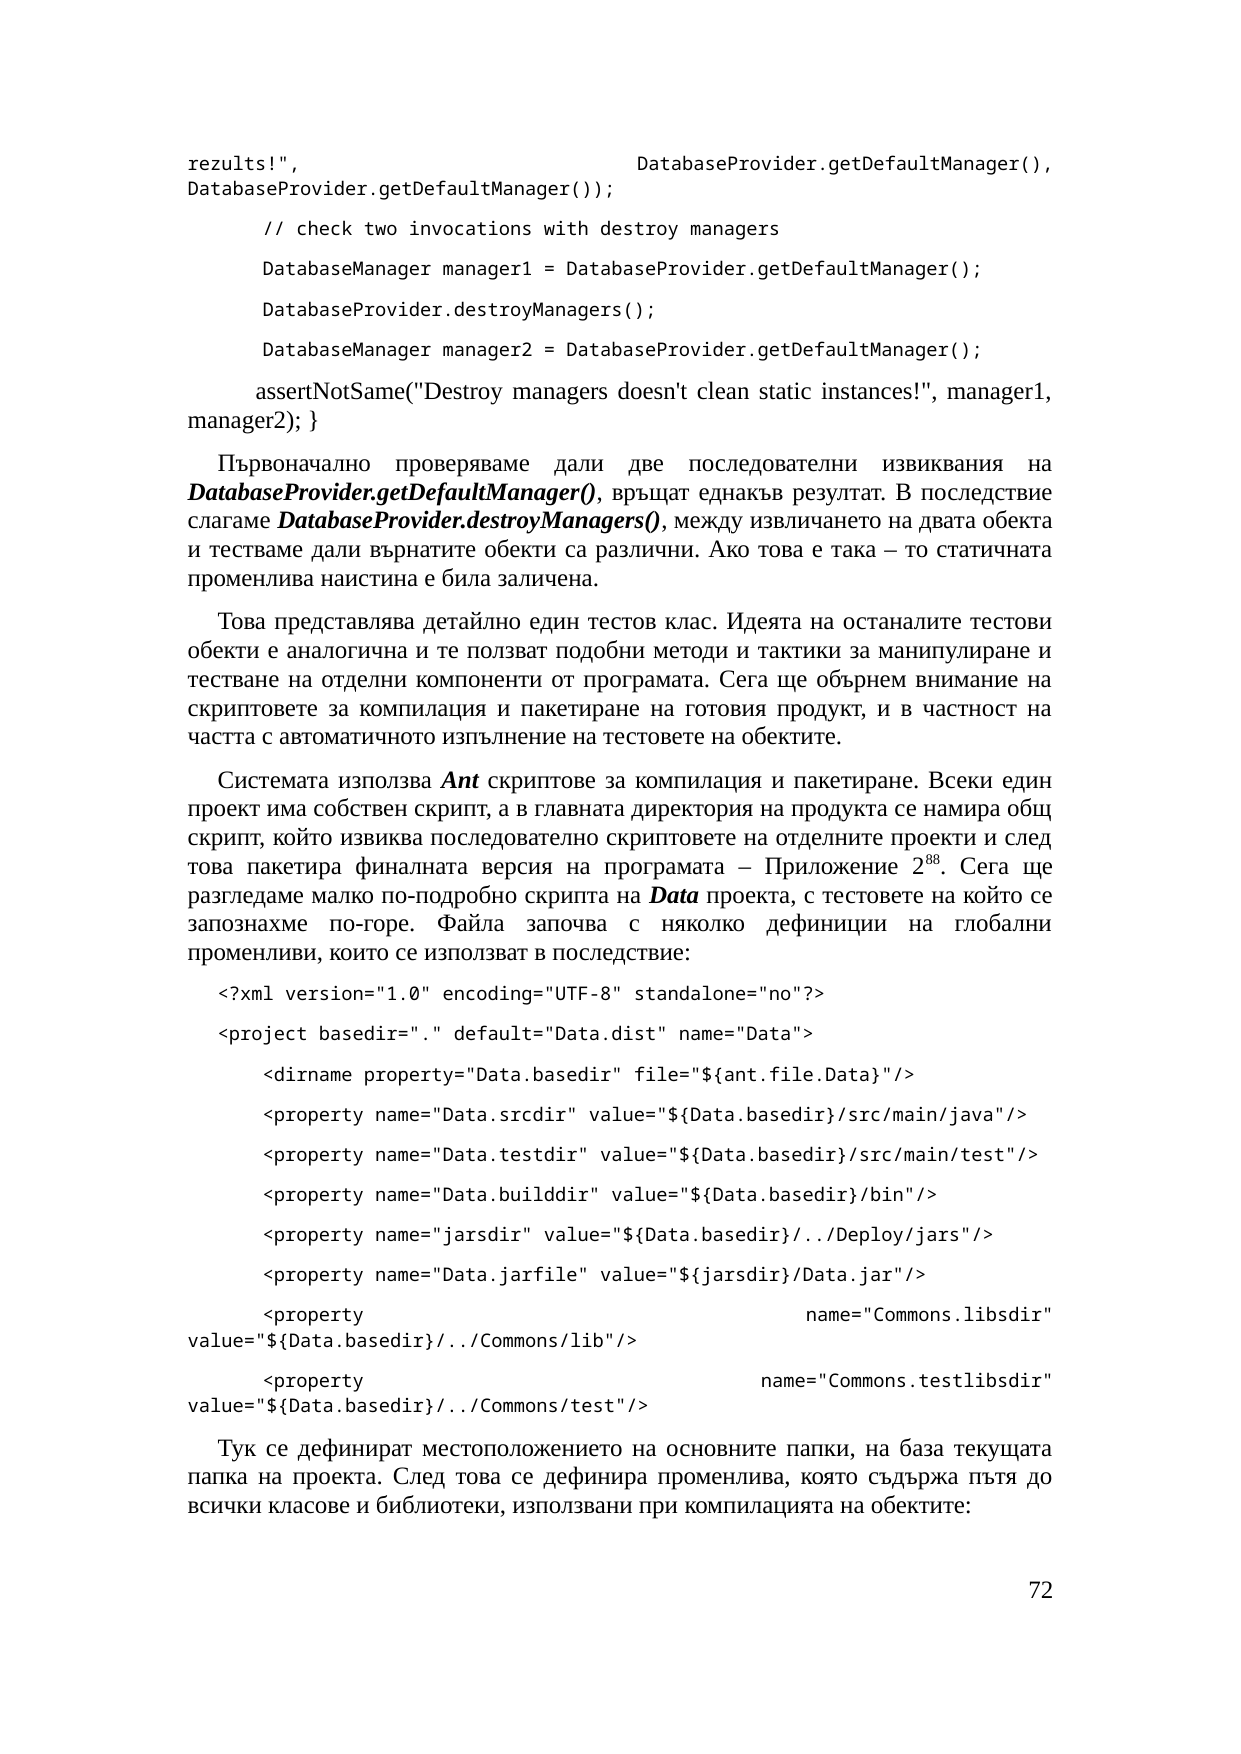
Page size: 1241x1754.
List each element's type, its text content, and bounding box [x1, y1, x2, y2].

text <property name="Data.builddir" value="${Data.basedir}/bin"/> [187, 1181, 1053, 1207]
text <?xml version="1.0" encoding="UTF-8" standalone="no"?> [187, 981, 1053, 1006]
text DatabaseManager manager1 = DatabaseProvider.getDefaultManager(); [187, 256, 1053, 281]
text <property name="Commons.libsdir" value="${Data.basedir}/../Commons/lib"/> [187, 1301, 1053, 1352]
text <property name="jarsdir" value="${Data.basedir}/../Deploy/jars"/> [187, 1221, 1053, 1247]
text Системата използва Ant скриптове за компилация и пакетиране. Всеки един проект има собствен скрипт, а в главната директория на продукта се намира общ скрипт, който извиква последователно скриптовете на отделните проекти и след това пакетира финалната версия на програмата – Приложение 288. Сега ще разгледаме малко по-подробно скрипта на Data проекта, с тестовете на който се запознахме по-горе. Файла започва с няколко дефиниции на глобални променливи, които се използват в последствие: [187, 765, 1053, 966]
text <dirname property="Data.basedir" file="${ant.file.Data}"/> [187, 1061, 1053, 1086]
text <property name="Data.testdir" value="${Data.basedir}/src/main/test"/> [187, 1141, 1053, 1167]
text Тук се дефинират местоположението на основните папки, на база текущата папка на проекта. След това се дефинира променлива, която съдържа пътя до всички класове и библиотеки, използвани при компилацията на обектите: [187, 1433, 1053, 1519]
text Първоначално проверяваме дали две последователни извиквания на DatabaseProvider.getDefaultManager(), връщат еднакъв резултат. В последствие слагаме DatabaseProvider.destroyManagers(), между извличането на двата обекта и тестваме дали върнатите обекти са различни. Ако това е така – то статичната променлива наистина е била заличена. [187, 448, 1053, 592]
text <property name="Data.jarfile" value="${jarsdir}/Data.jar"/> [187, 1261, 1053, 1287]
text rezults!", DatabaseProvider.getDefaultManager(), DatabaseProvider.getDefaultManager()); [187, 150, 1053, 201]
text // check two invocations with destroy managers [187, 216, 1053, 241]
text <property name="Data.srcdir" value="${Data.basedir}/src/main/java"/> [187, 1101, 1053, 1126]
text DatabaseProvider.destroyManagers(); [187, 296, 1053, 321]
text <property name="Commons.testlibsdir" value="${Data.basedir}/../Commons/test"/> [187, 1367, 1053, 1418]
text Това представлява детайлно един тестов клас. Идеята на останалите тестови обекти е аналогична и те ползват подобни методи и тактики за манипулиране и тестване на отделни компоненти от програмата. Сега ще обърнем внимание на скриптовете за компилация и пакетиране на готовия продукт, и в частност на частта с автоматичното изпълнение на тестовете на обектите. [187, 606, 1053, 750]
text DatabaseManager manager2 = DatabaseProvider.getDefaultManager(); [187, 336, 1053, 361]
text <project basedir="." default="Data.dist" name="Data"> [187, 1021, 1053, 1046]
text assertNotSame("Destroy managers doesn't clean static instances!", manager1, manager2); } [187, 376, 1053, 433]
